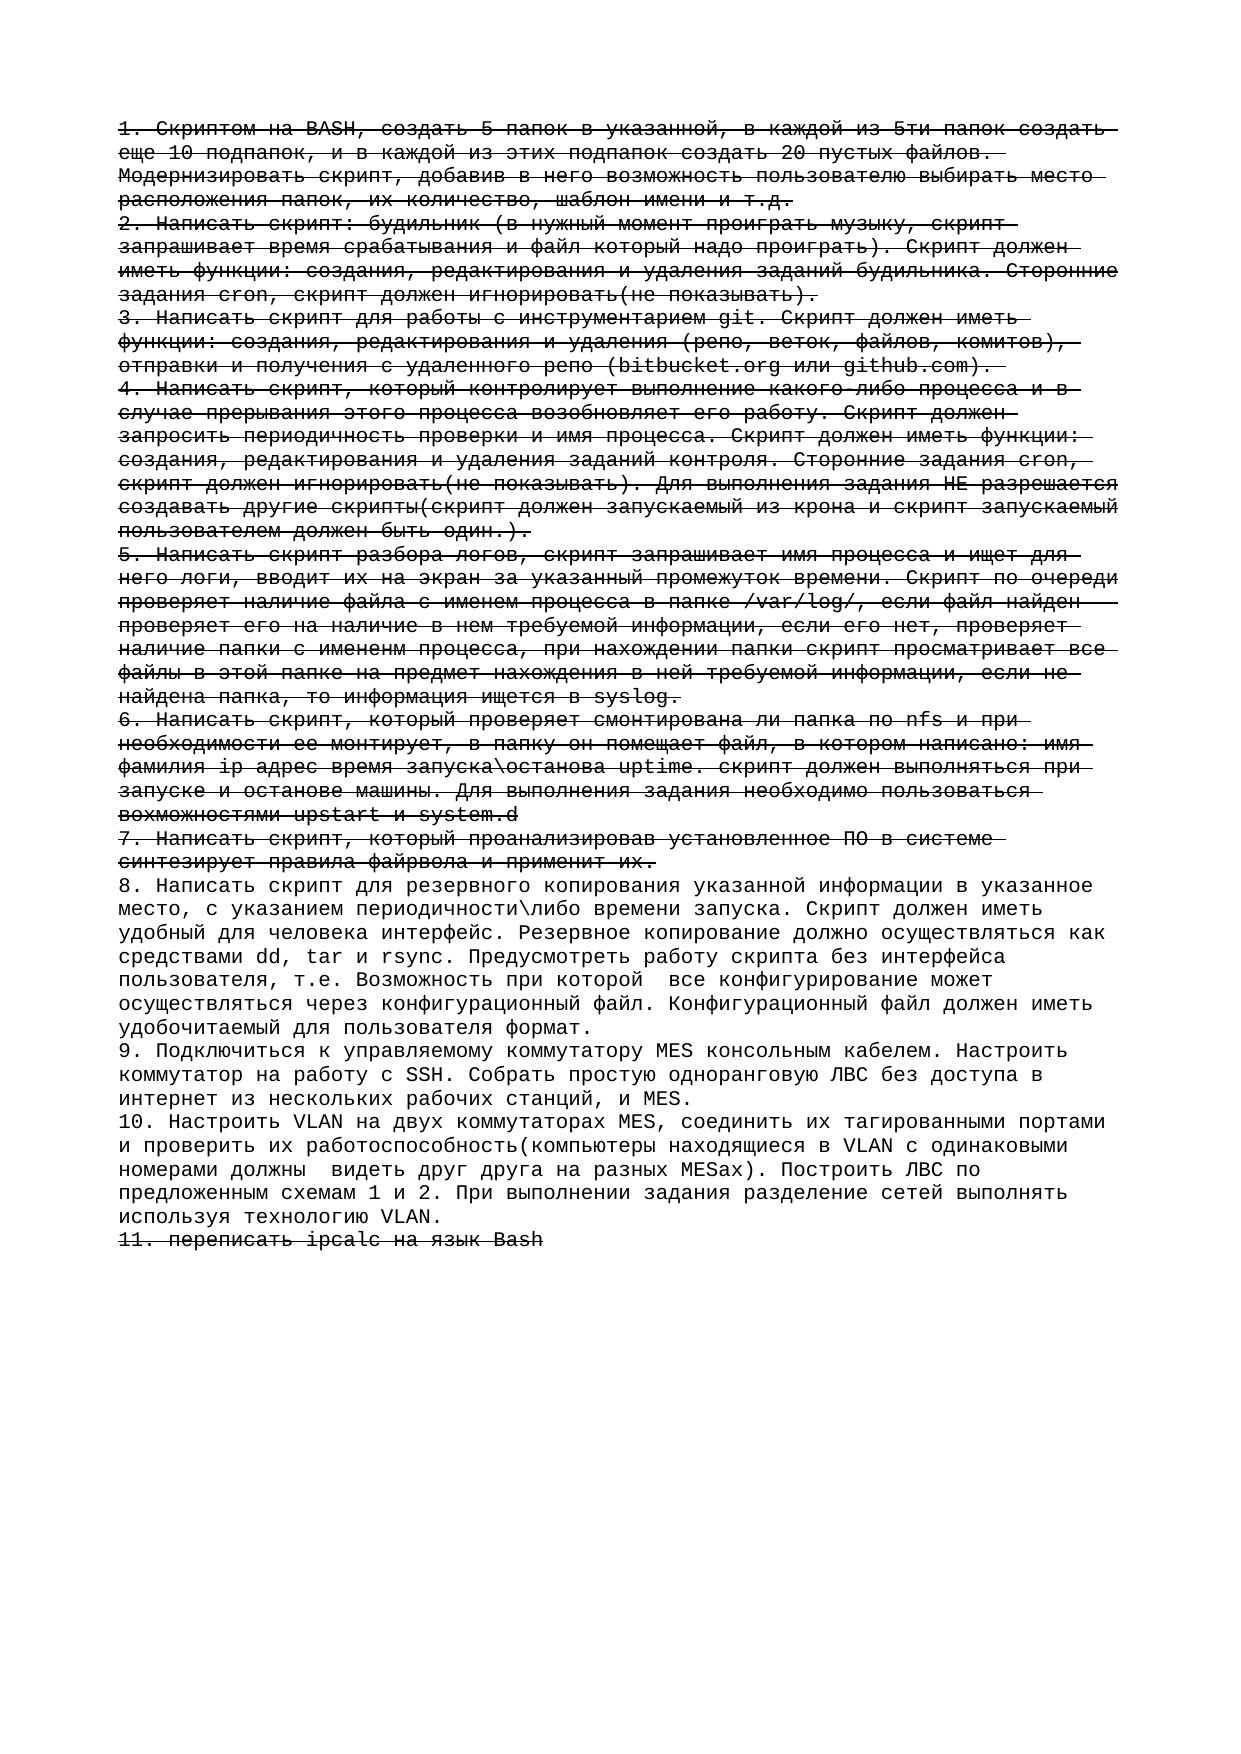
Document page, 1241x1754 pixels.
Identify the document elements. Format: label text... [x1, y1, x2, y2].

text 1. Скриптом на BASH, создать 5 папок в указанной, в каждой из 5ти папок создать еще 10 подпапок, и в каждой из этих подпапок создать 20 пустых файлов. Модернизировать скрипт, добавив в него возможность пользователю выбирать место расположения папок, их количество, шаблон имени и т.д. [118, 118, 1122, 213]
text 8. Написать скрипт для резервного копирования указанной информации в указанное место, с указанием периодичности\либо времени запуска. Скрипт должен иметь удобный для человека интерфейс. Резервное копирование должно осуществляться как средствами dd, tar и rsync. Предусмотреть работу скрипта без интерфейса пользователя, т.е. Возможность при которой все конфигурирование может осуществляться через конфигурационный файл. Конфигурационный файл должен иметь удобочитаемый для пользователя формат. [118, 875, 1122, 1040]
text 2. Написать скрипт: будильник (в нужный момент проиграть музыку, скрипт запрашивает время срабатывания и файл который надо проиграть). Скрипт должен иметь функции: создания, редактирования и удаления заданий будильника. Сторонние задания cron, скрипт должен игнорировать(не показывать). [118, 213, 1122, 307]
text 4. Написать скрипт, который контролирует выполнение какого-либо процесса и в случае прерывания этого процесса возобновляет его работу. Скрипт должен запросить периодичность проверки и имя процесса. Скрипт должен иметь функции: создания, редактирования и удаления заданий контроля. Сторонние задания cron, скрипт должен игнорировать(не показывать). Для выполнения задания НЕ разрешается создавать другие скрипты(скрипт должен запускаемый из крона и скрипт запускаемый пользователем должен быть один.). [118, 378, 1122, 544]
text 9. Подключиться к управляемому коммутатору MES консольным кабелем. Настроить коммутатор на работу с SSH. Собрать простую одноранговую ЛВС без доступа в интернет из нескольких рабочих станций, и MES. [118, 1040, 1122, 1111]
text 7. Написать скрипт, который проанализировав установленное ПО в системе синтезирует правила файрвола и применит их. [118, 827, 1122, 875]
text 5. Написать скрипт разбора логов, скрипт запрашивает имя процесса и ищет для него логи, вводит их на экран за указанный промежуток времени. Скрипт по очереди проверяет наличие файла с именем процесса в папке /var/log/, если файл найден — проверяет его на наличие в нем требуемой информации, если его нет, проверяет наличие папки с имененм процесса, при нахождении папки скрипт просматривает все файлы в этой папке на предмет нахождения в ней требуемой информации, если не найдена папка, то информация ищется в syslog. [118, 544, 1122, 709]
text 3. Написать скрипт для работы с инструментарием git. Скрипт должен иметь функции: создания, редактирования и удаления (репо, веток, файлов, комитов), отправки и получения с удаленного репо (bitbucket.org или github.com). [118, 307, 1122, 378]
text 6. Написать скрипт, который проверяет смонтирована ли папка по nfs и при необходимости ее монтирует, в папку он помещает файл, в котором написано: имя фамилия ip адрес время запуска\останова uptime. скрипт должен выполняться при запуске и останове машины. Для выполнения задания необходимо пользоваться вохможностями upstart и system.d [118, 709, 1122, 827]
text 11. переписать ipcalc на язык Bash [118, 1229, 1122, 1253]
text 10. Настроить VLAN на двух коммутаторах MES, соединить их тагированными портами и проверить их работоспособность(компьютеры находящиеся в VLAN с одинаковыми номерами должны видеть друг друга на разных MESах). Построить ЛВС по предложенным схемам 1 и 2. При выполнении задания разделение сетей выполнять используя технологию VLAN. [118, 1111, 1122, 1229]
